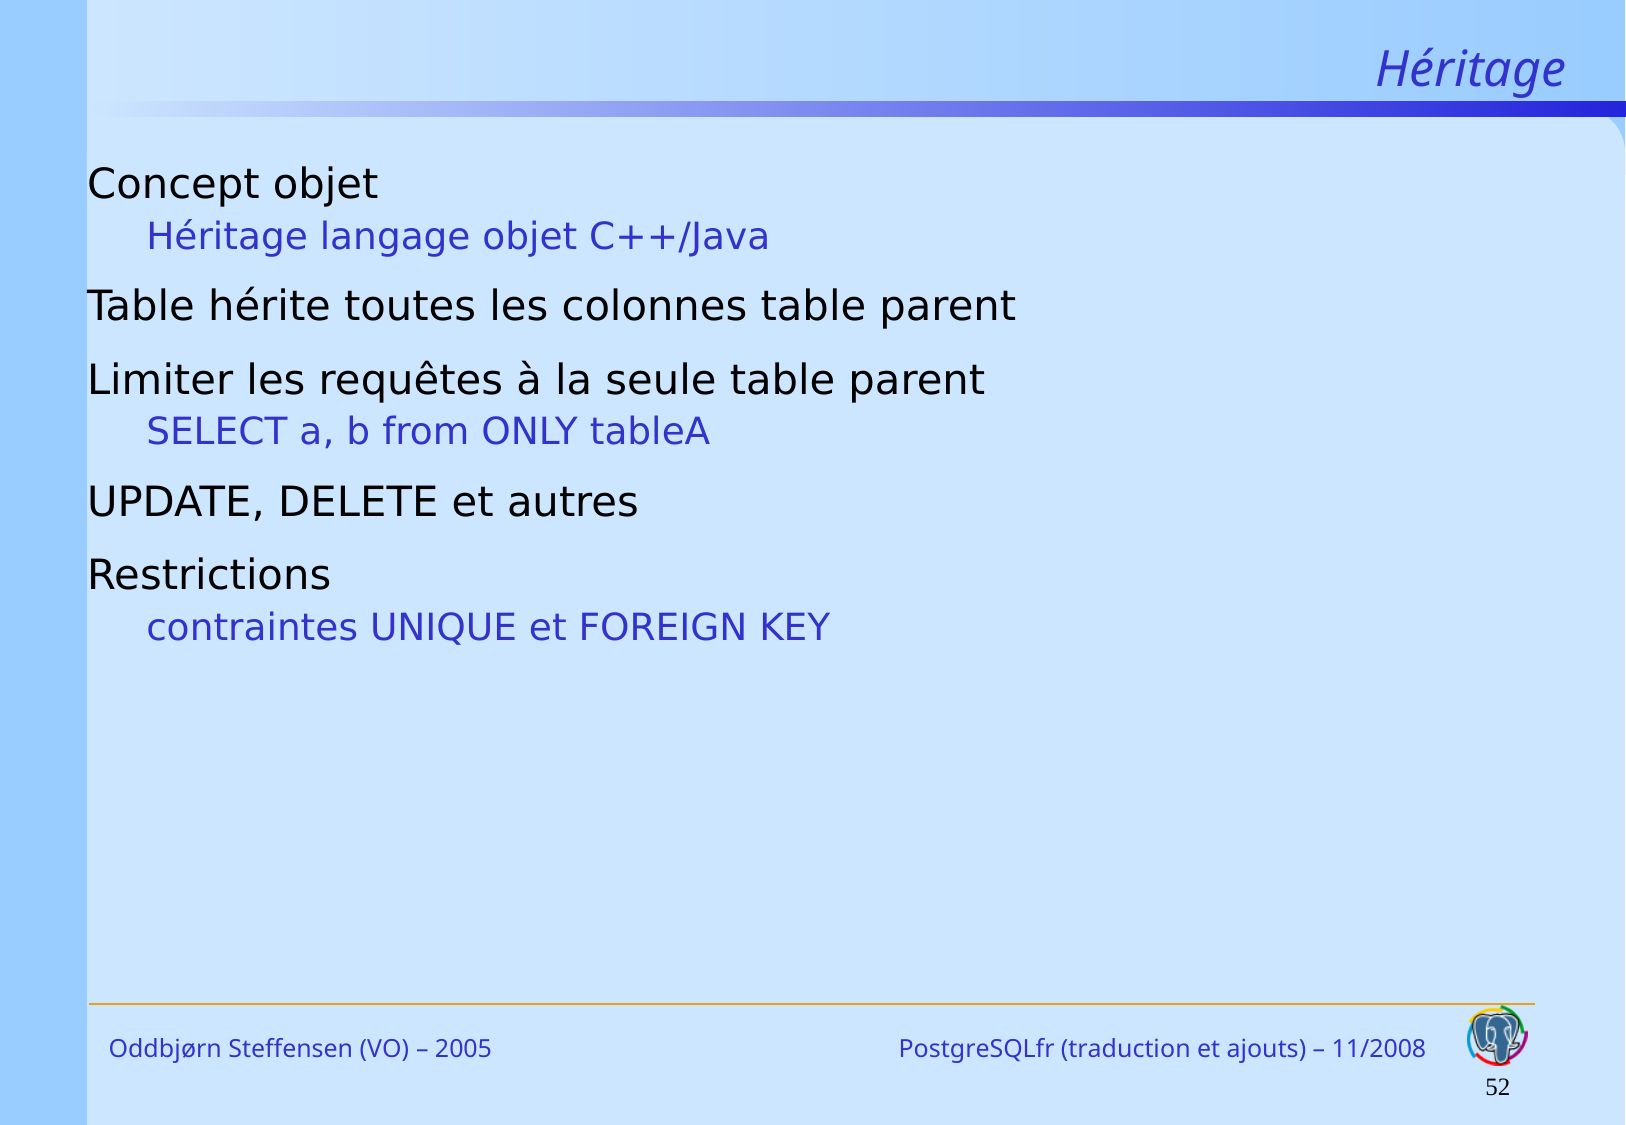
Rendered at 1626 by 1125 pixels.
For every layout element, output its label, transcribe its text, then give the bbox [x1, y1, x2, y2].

title Héritage [172, 0, 1567, 134]
list Concept objet Héritage langage objet C++/Java Table hérite toutes les colonnes table parent Limiter les requêtes à la seule table parent SELECT a, b from ONLY tableA UPDATE, DELETE et autres Restrictions contraintes UNIQUE et FOREIGN KEY [86, 159, 1520, 965]
picture [1467, 1005, 1528, 1066]
